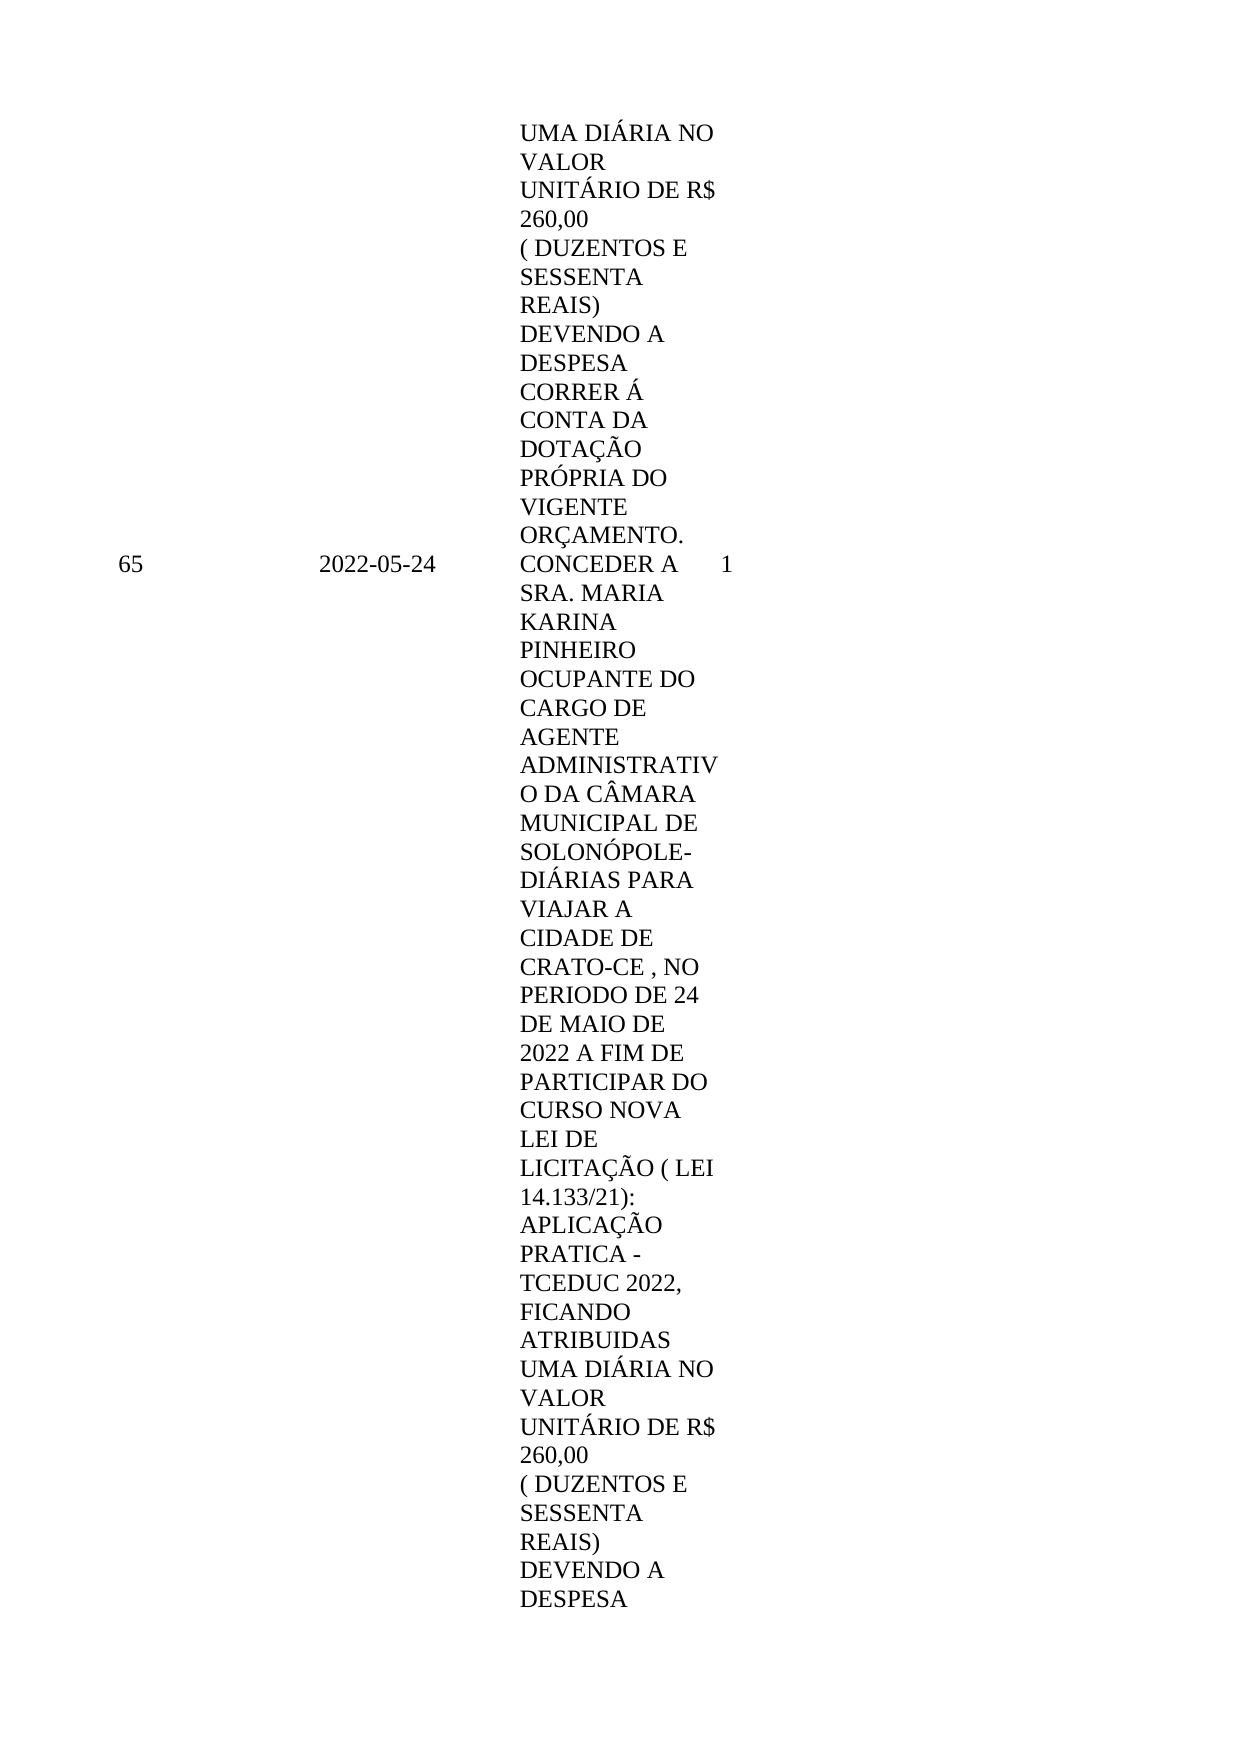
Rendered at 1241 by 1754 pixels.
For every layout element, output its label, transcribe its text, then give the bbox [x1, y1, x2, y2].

table_cell 2022-05-24 [319, 549, 519, 1613]
table_cell [720, 118, 921, 549]
table_cell CONCEDER A SRA. MARIA KARINA PINHEIRO OCUPANTE DO CARGO DE AGENTE ADMINISTRATIVO DA CÂMARA MUNICIPAL DE SOLONÓPOLE- DIÁRIAS PARA VIAJAR A CIDADE DE CRATO-CE , NO PERIODO DE 24 DE MAIO DE 2022 A FIM DE PARTICIPAR DO CURSO NOVA LEI DE LICITAÇÃO ( LEI 14.133/21): APLICAÇÃO PRATICA - TCEDUC 2022, FICANDO ATRIBUIDAS UMA DIÁRIA NO VALOR UNITÁRIO DE R$ 260,00 ( DUZENTOS E SESSENTA REAIS) DEVENDO A DESPESA [520, 549, 720, 1613]
table_cell UMA DIÁRIA NO VALOR UNITÁRIO DE R$ 260,00 ( DUZENTOS E SESSENTA REAIS) DEVENDO A DESPESA CORRER Á CONTA DA DOTAÇÃO PRÓPRIA DO VIGENTE ORÇAMENTO. [520, 118, 720, 549]
table_cell [319, 118, 519, 549]
table_cell 65 [118, 549, 319, 1613]
table_cell 1 [720, 549, 921, 1613]
table_cell [921, 118, 1122, 549]
table_cell [921, 549, 1122, 1613]
table_cell [118, 118, 319, 549]
